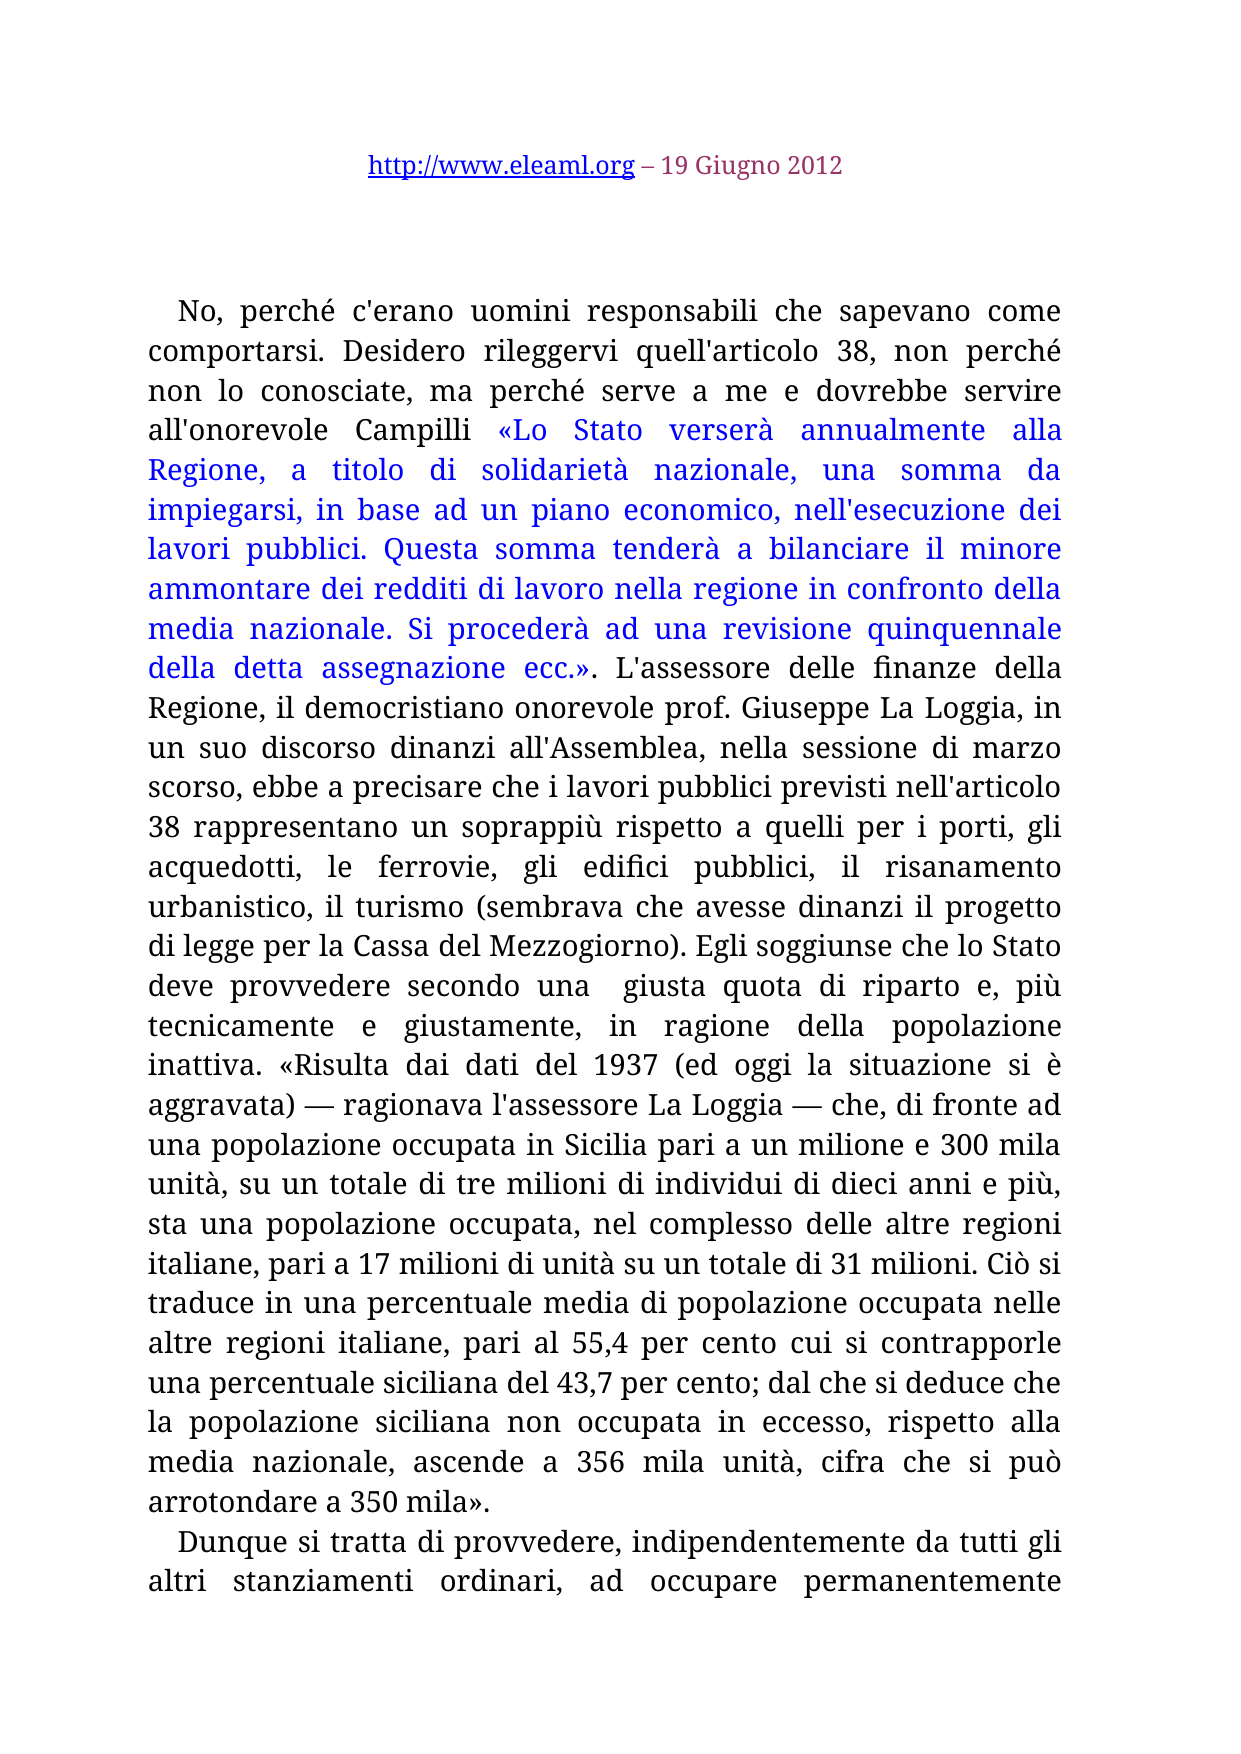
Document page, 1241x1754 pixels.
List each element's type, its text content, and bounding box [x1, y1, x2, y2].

text Dunque si tratta di provvedere, indipendentemente da tutti gli altri stanziamenti ordinari, ad occupare permanentemente [148, 1521, 1063, 1600]
text No, perché c'erano uomini responsabili che sapevano come comportarsi. Desidero rileggervi quell'articolo 38, non perché non lo conosciate, ma perché serve a me e dovrebbe servire all'onorevole Campilli «Lo Stato verserà annualmente alla Regione, a titolo di solidarietà nazionale, una somma da impiegarsi, in base ad un piano economico, nell'esecuzione dei lavori pubblici. Questa somma tenderà a bilanciare il minore ammontare dei redditi di lavoro nella regione in confronto della media nazionale. Si procederà ad una revisione quinquennale della detta assegnazione ecc.». L'assessore delle finanze della Regione, il democristiano onorevole prof. Giuseppe La Loggia, in un suo discorso dinanzi all'Assemblea, nella sessione di marzo scorso, ebbe a precisare che i lavori pubblici previsti nell'articolo 38 rappresentano un soprappiù rispetto a quelli per i porti, gli acquedotti, le ferrovie, gli edifici pubblici, il risanamento urbanistico, il turismo (sembrava che avesse dinanzi il progetto di legge per la Cassa del Mezzogiorno). Egli soggiunse che lo Stato deve provvedere secondo una giusta quota di riparto e, più tecnicamente e giustamente, in ragione della popolazione inattiva. «Risulta dai dati del 1937 (ed oggi la situazione si è aggravata) — ragionava l'assessore La Loggia — che, di fronte ad una popolazione occupata in Sicilia pari a un milione e 300 mila unità, su un totale di tre milioni di individui di dieci anni e più, sta una popolazione occupata, nel complesso delle altre regioni italiane, pari a 17 milioni di unità su un totale di 31 milioni. Ciò si traduce in una percentuale media di popolazione occupata nelle altre regioni italiane, pari al 55,4 per cento cui si contrapporle una percentuale siciliana del 43,7 per cento; dal che si deduce che la popolazione siciliana non occupata in eccesso, rispetto alla media nazionale, ascende a 356 mila unità, cifra che si può arrotondare a 350 mila». [148, 291, 1063, 1521]
